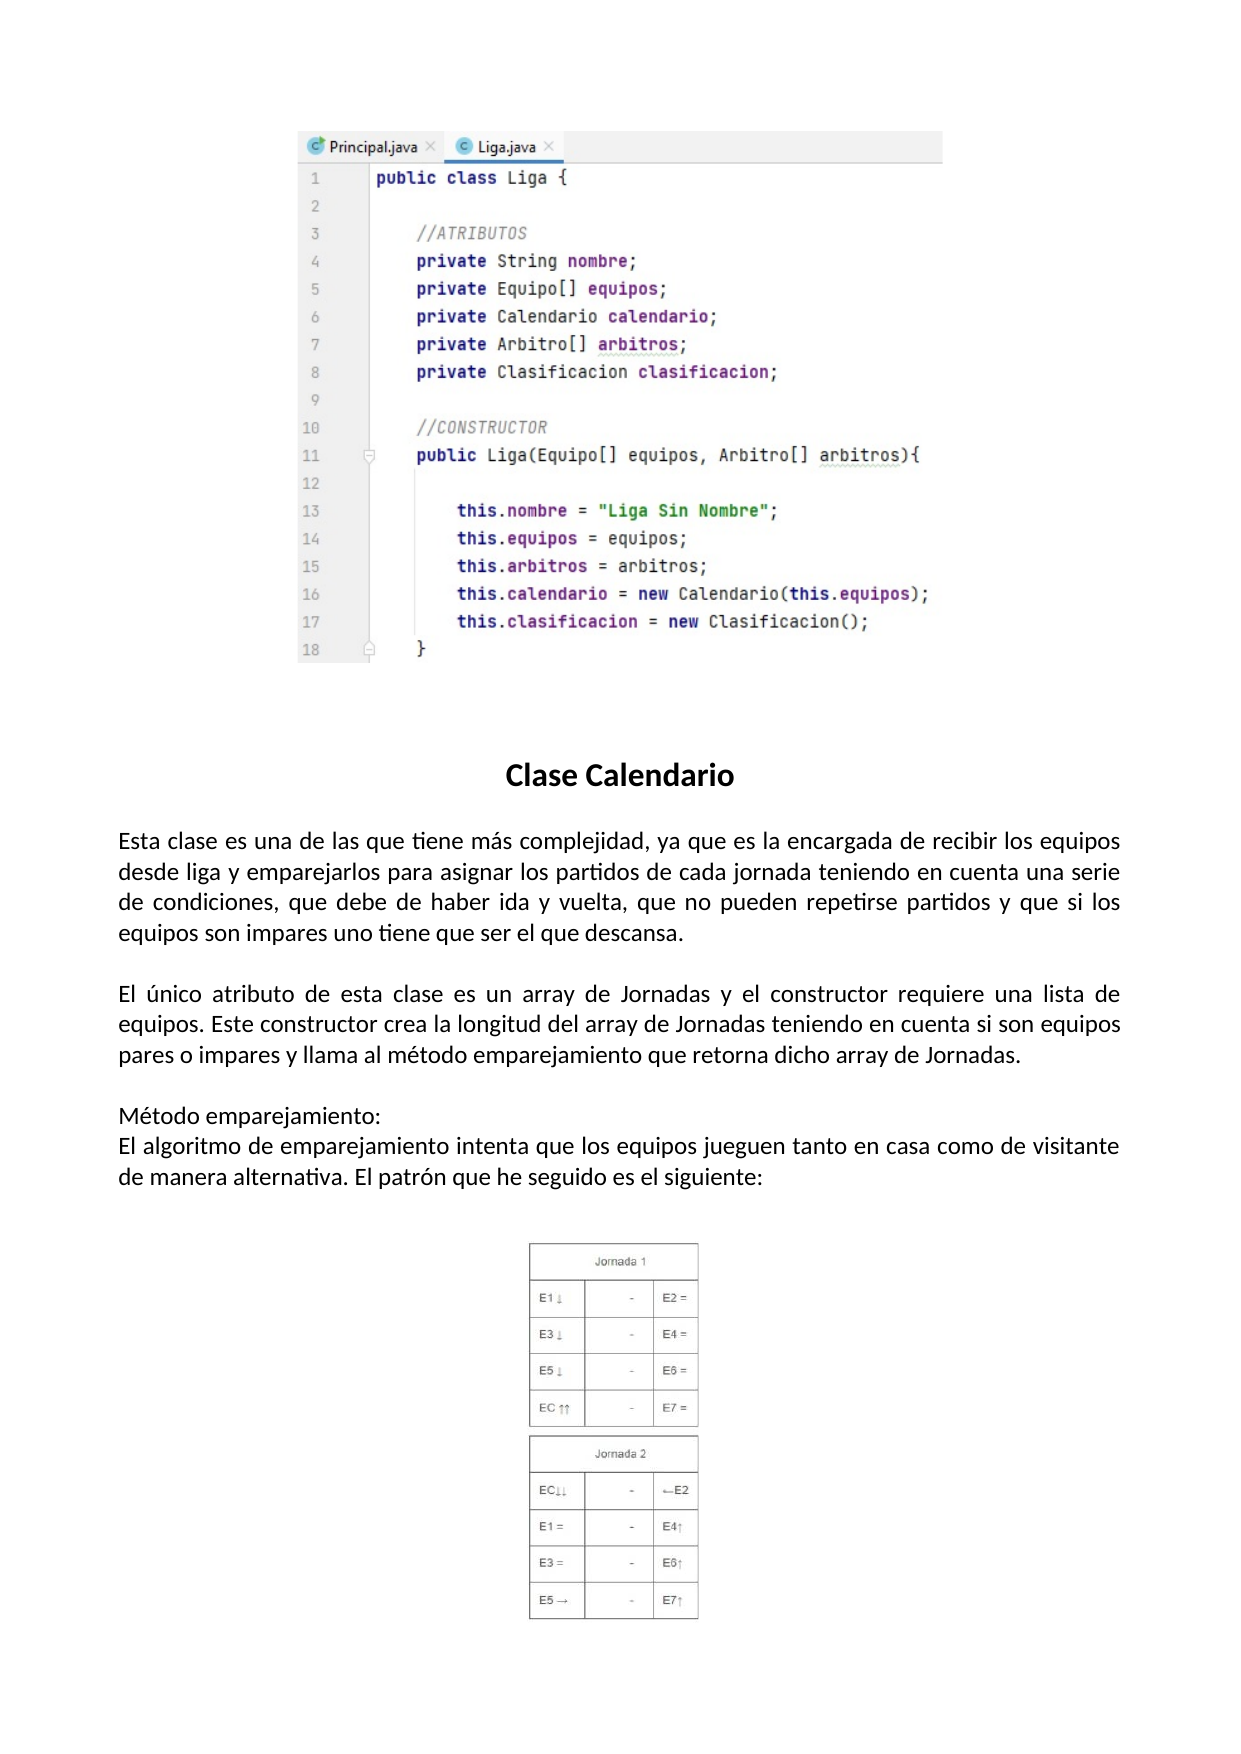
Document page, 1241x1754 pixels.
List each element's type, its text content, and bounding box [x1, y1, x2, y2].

text El algoritmo de emparejamiento intenta que los equipos jueguen tanto en casa como de visitante de manera alternativa. El patrón que he seguido es el siguiente: [118, 1130, 1122, 1191]
text Clase Calendario [118, 754, 1122, 794]
picture [297, 131, 943, 663]
picture [527, 1241, 699, 1623]
text Método emparejamiento: [118, 1100, 1122, 1130]
text El único atributo de esta clase es un array de Jornadas y el constructor requiere una lista de equipos. Este constructor crea la longitud del array de Jornadas teniendo en cuenta si son equipos pares o impares y llama al método emparejamiento que retorna dicho array de Jornadas. [118, 978, 1122, 1069]
text Esta clase es una de las que tiene más complejidad, ya que es la encargada de recibir los equipos desde liga y emparejarlos para asignar los partidos de cada jornada teniendo en cuenta una serie de condiciones, que debe de haber ida y vuelta, que no pueden repetirse partidos y que si los equipos son impares uno tiene que ser el que descansa. [118, 825, 1122, 947]
